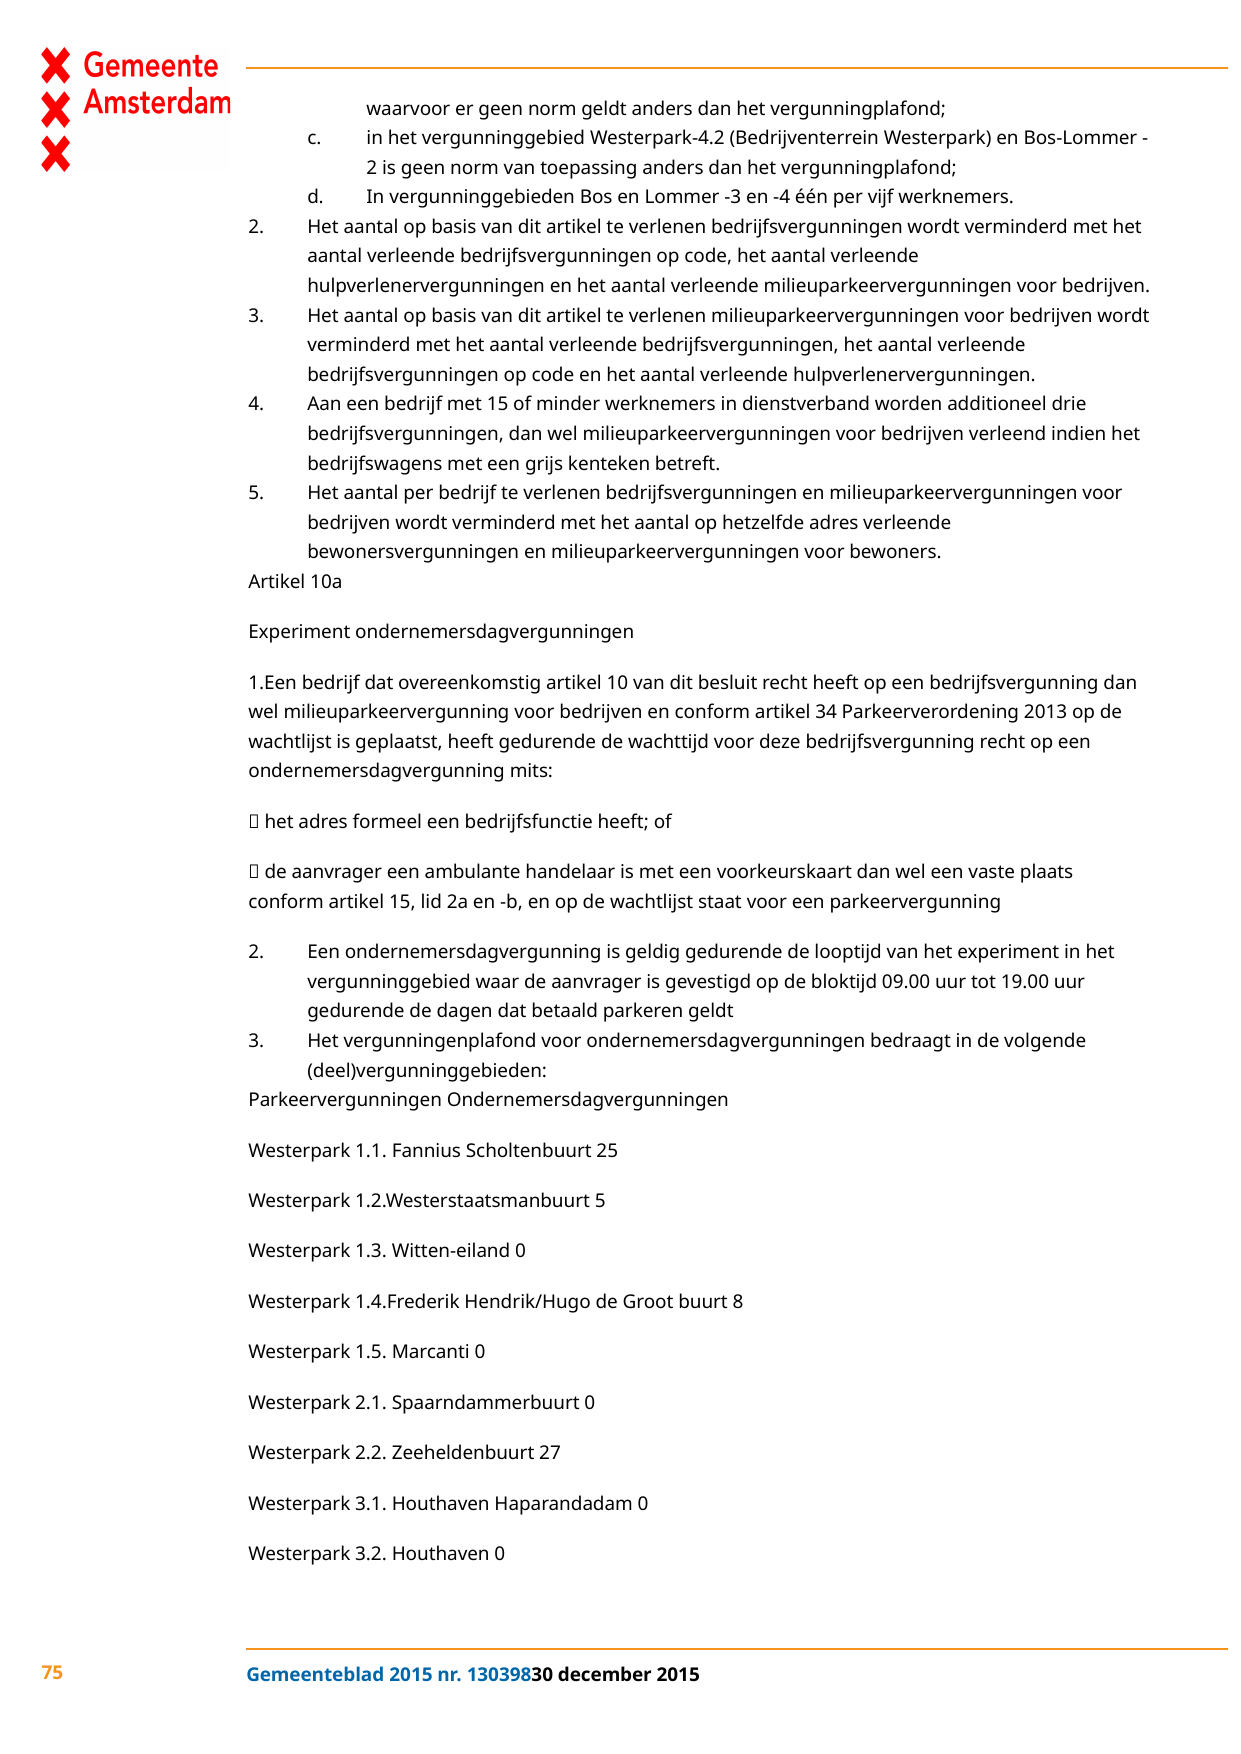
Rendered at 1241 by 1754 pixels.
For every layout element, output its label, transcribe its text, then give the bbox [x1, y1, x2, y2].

list waarvoor er geen norm geldt anders dan het vergunningplafond; [307, 95, 1152, 121]
text Westerpark 1.3. Witten-eiland 0 [248, 1238, 1152, 1263]
list Aan een bedrijf met 15 of minder werknemers in dienstverband worden additioneel drie bedrijfsvergunningen, dan wel milieuparkeervergunningen voor bedrijven verleend indien het bedrijfswagens met een grijs kenteken betreft. [248, 391, 1152, 476]
text Westerpark 3.2. Houthaven 0 [248, 1540, 1152, 1566]
text Westerpark 1.5. Marcanti 0 [248, 1338, 1152, 1364]
text Westerpark 2.1. Spaarndammerbuurt 0 [248, 1389, 1152, 1415]
text Experiment ondernemersdagvergunningen [248, 618, 1152, 644]
text Westerpark 2.2. Zeeheldenbuurt 27 [248, 1439, 1152, 1465]
text Westerpark 1.4.Frederik Hendrik/Hugo de Groot buurt 8 [248, 1288, 1152, 1314]
list Een ondernemersdagvergunning is geldig gedurende de looptijd van het experiment in het vergunninggebied waar de aanvrager is gevestigd op de bloktijd 09.00 uur tot 19.00 uur gedurende de dagen dat betaald parkeren geldt [248, 938, 1152, 1023]
text  de aanvrager een ambulante handelaar is met een voorkeurskaart dan wel een vaste plaats conform artikel 15, lid 2a en -b, en op de wachtlijst staat voor een parkeervergunning [248, 858, 1152, 914]
text Parkeervergunningen Ondernemersdagvergunningen [248, 1086, 1152, 1112]
text Westerpark 3.1. Houthaven Haparandadam 0 [248, 1490, 1152, 1516]
text 1.Een bedrijf dat overeenkomstig artikel 10 van dit besluit recht heeft op een bedrijfsvergunning dan wel milieuparkeervergunning voor bedrijven en conform artikel 34 Parkeerverordening 2013 op de wachtlijst is geplaatst, heeft gedurende de wachttijd voor deze bedrijfsvergunning recht op een ondernemersdagvergunning mits: [248, 669, 1152, 783]
list Het vergunningenplafond voor ondernemersdagvergunningen bedraagt in de volgende (deel)vergunninggebieden: [248, 1027, 1152, 1083]
list in het vergunninggebied Westerpark-4.2 (Bedrijventerrein Westerpark) en Bos-Lommer -2 is geen norm van toepassing anders dan het vergunningplafond; [307, 124, 1152, 180]
list Het aantal op basis van dit artikel te verlenen milieuparkeervergunningen voor bedrijven wordt verminderd met het aantal verleende bedrijfsvergunningen, het aantal verleende bedrijfsvergunningen op code en het aantal verleende hulpverlenervergunningen. [248, 302, 1152, 387]
list Het aantal op basis van dit artikel te verlenen bedrijfsvergunningen wordt verminderd met het aantal verleende bedrijfsvergunningen op code, het aantal verleende hulpverlenervergunningen en het aantal verleende milieuparkeervergunningen voor bedrijven. [248, 213, 1152, 298]
picture [41, 47, 231, 172]
text Westerpark 1.1. Fannius Scholtenbuurt 25 [248, 1137, 1152, 1163]
text Westerpark 1.2.Westerstaatsmanbuurt 5 [248, 1187, 1152, 1213]
text Artikel 10a [248, 568, 1152, 594]
list Het aantal per bedrijf te verlenen bedrijfsvergunningen en milieuparkeervergunningen voor bedrijven wordt verminderd met het aantal op hetzelfde adres verleende bewonersvergunningen en milieuparkeervergunningen voor bewoners. [248, 479, 1152, 564]
text  het adres formeel een bedrijfsfunctie heeft; of [248, 808, 1152, 834]
list In vergunninggebieden Bos en Lommer -3 en -4 één per vijf werknemers. [307, 183, 1152, 209]
